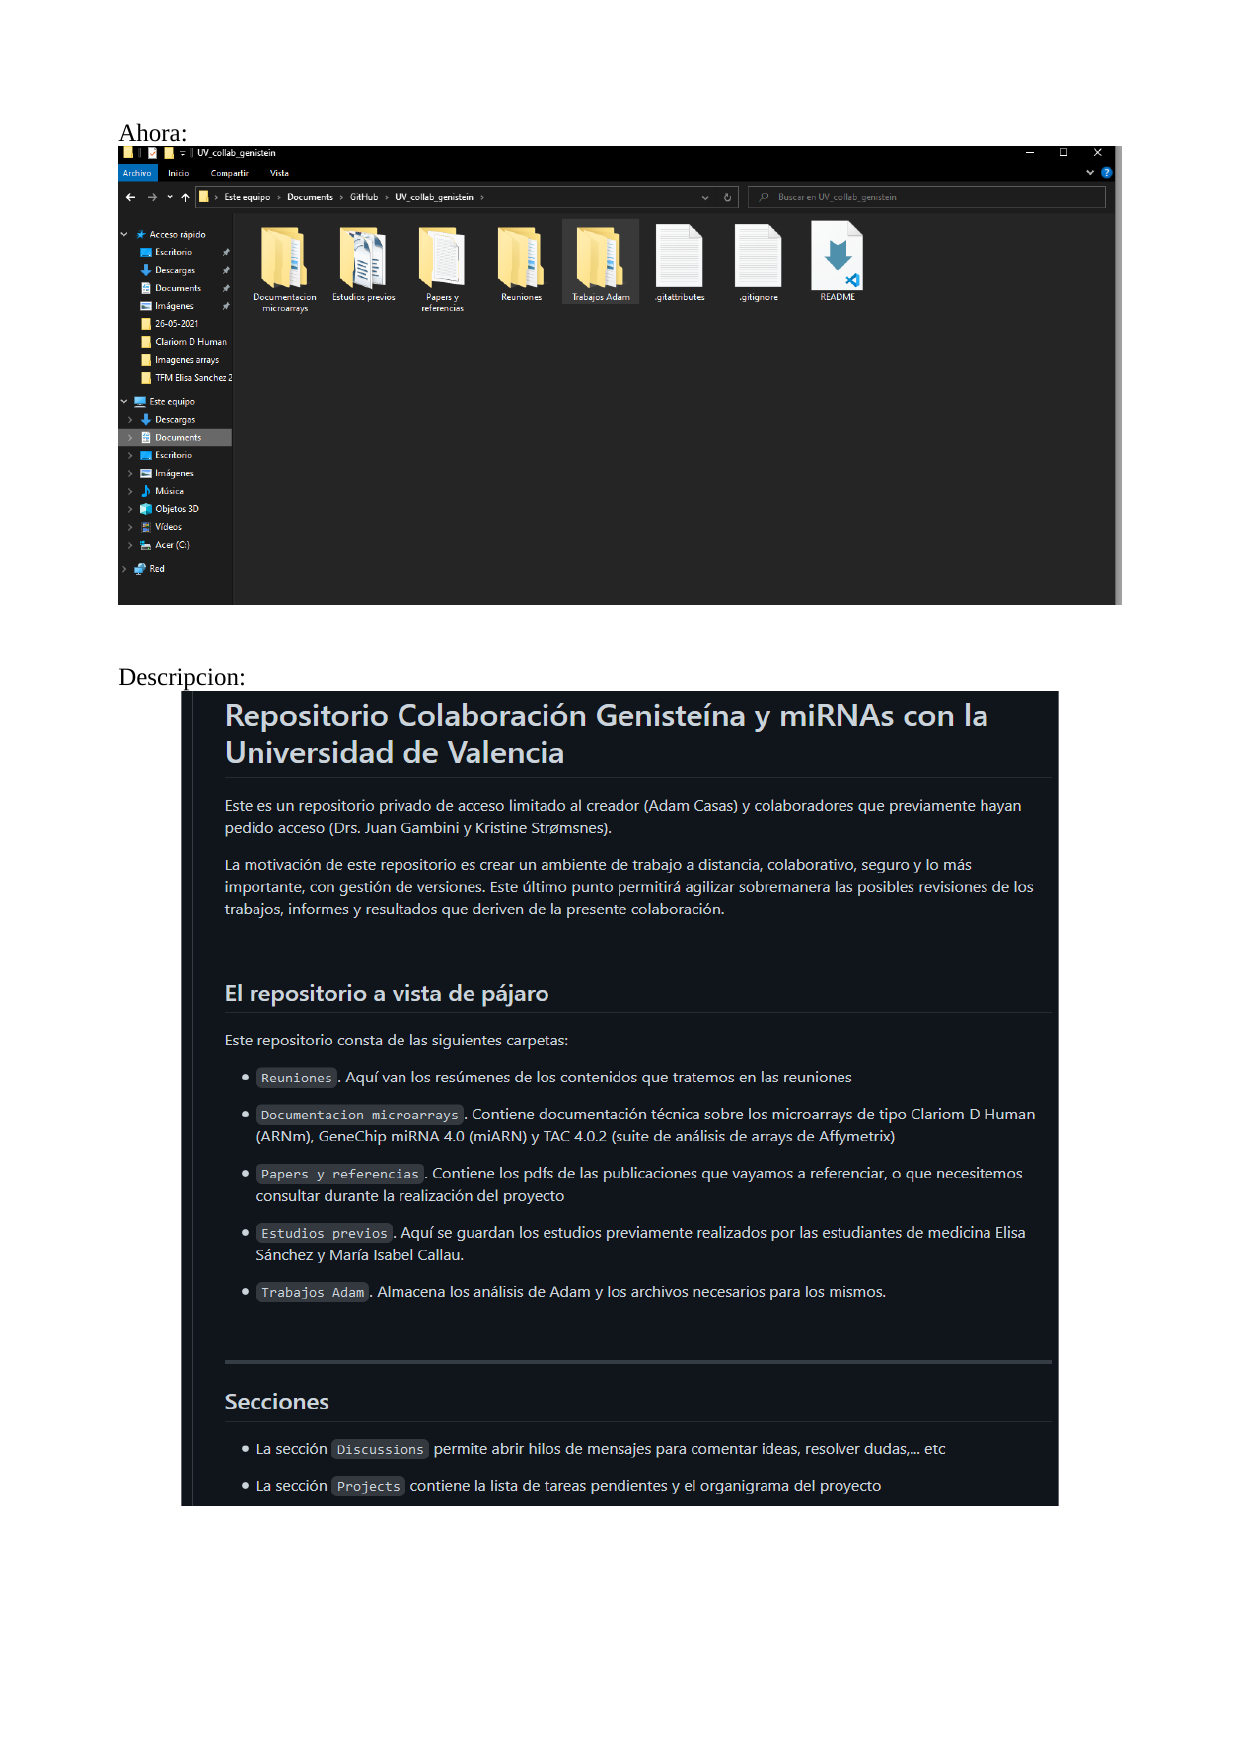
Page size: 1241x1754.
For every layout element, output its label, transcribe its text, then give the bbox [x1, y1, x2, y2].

text Ahora: [118, 118, 1122, 146]
text Descripcion: [118, 662, 1122, 691]
picture [118, 146, 1122, 605]
picture [181, 691, 1059, 1506]
